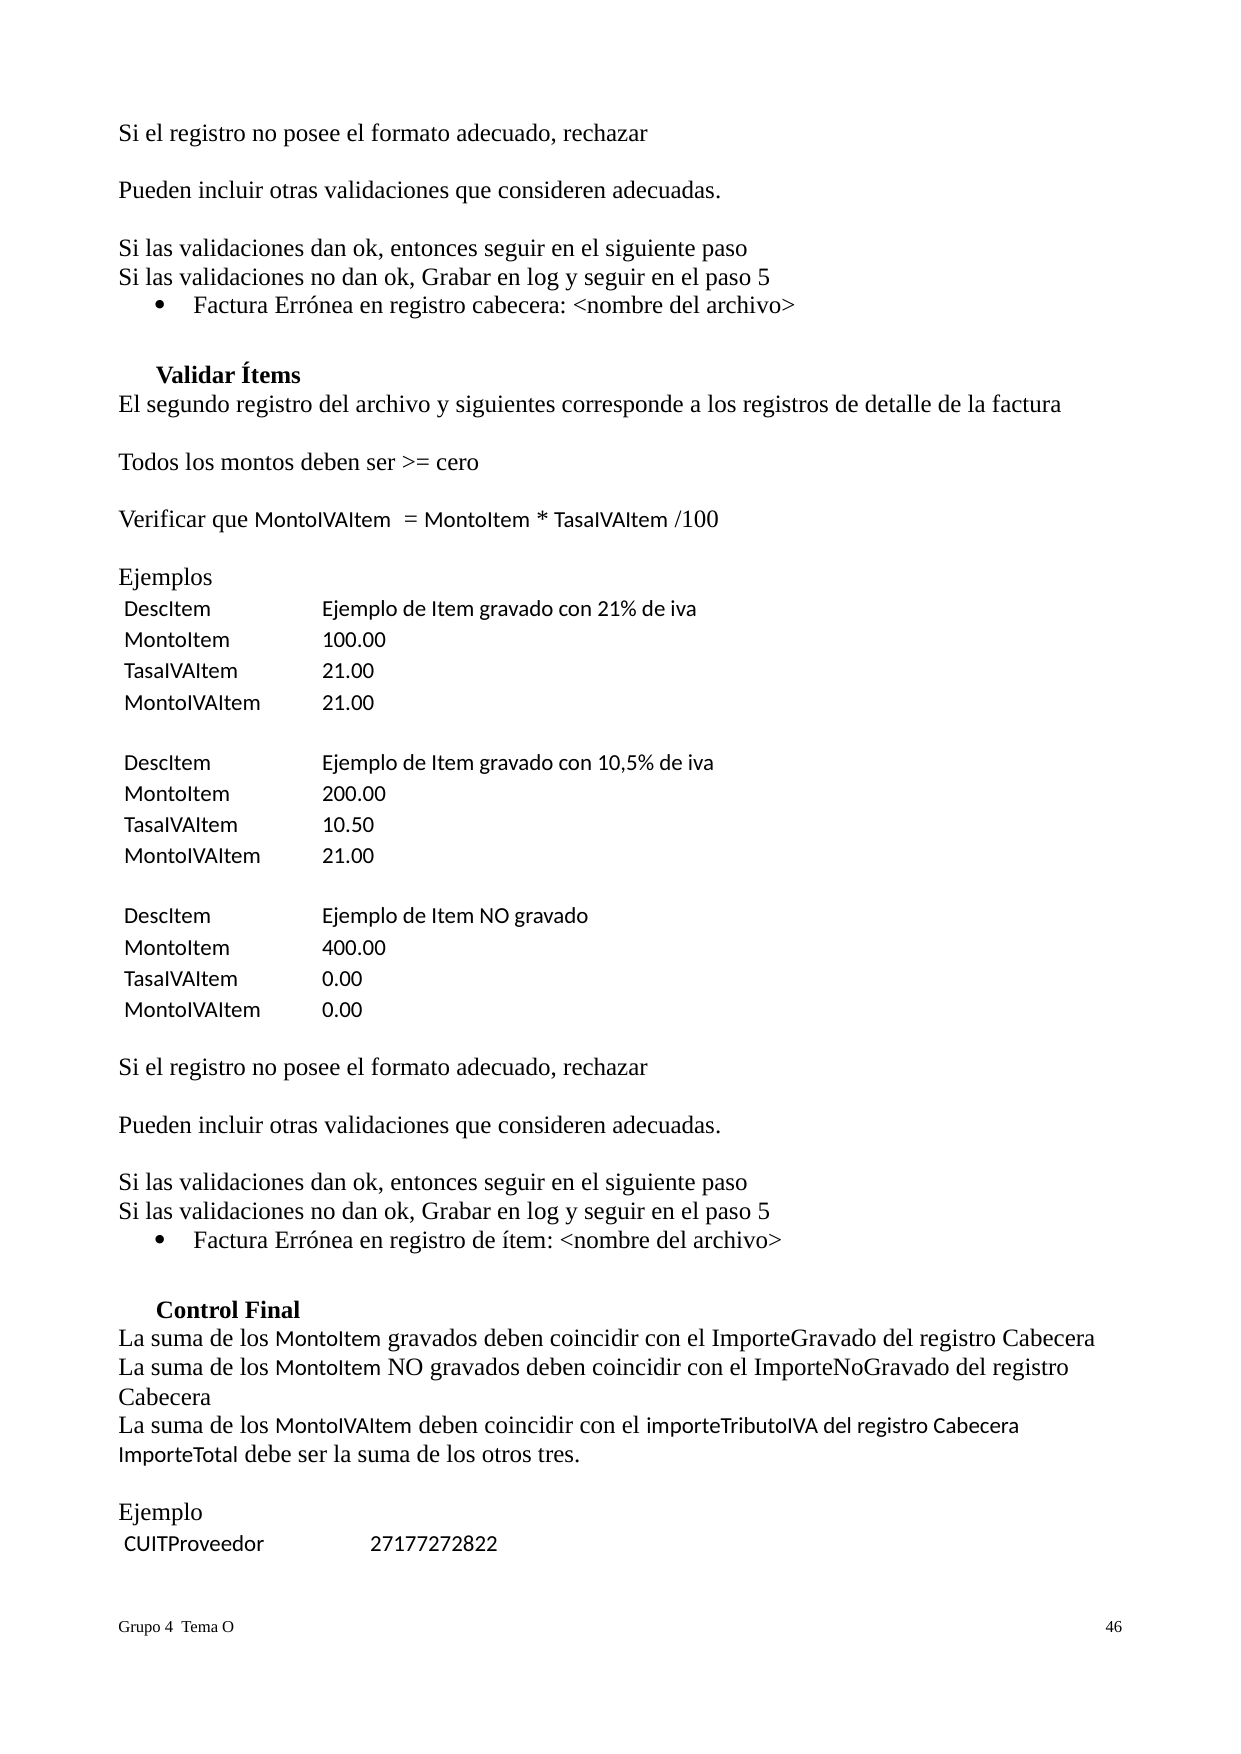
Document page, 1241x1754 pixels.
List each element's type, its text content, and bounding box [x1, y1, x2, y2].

text La suma de los MontoIVAItem deben coincidir con el importeTributoIVA del registro Cabecera [118, 1410, 1122, 1439]
text Si las validaciones no dan ok, Grabar en log y seguir en el paso 5 [118, 262, 1122, 291]
table_cell 200.00 [315, 776, 962, 807]
table_cell TasaIVAItem [117, 807, 314, 838]
table_header Ejemplo de Item gravado con 10,5% de iva [315, 745, 962, 776]
table_cell TasaIVAItem [117, 654, 314, 685]
text Si las validaciones no dan ok, Grabar en log y seguir en el paso 5 [118, 1196, 1122, 1225]
list Factura Errónea en registro cabecera: <nombre del archivo> [155, 291, 1122, 319]
table_cell 0.00 [315, 961, 962, 992]
text Si el registro no posee el formato adecuado, rechazar [118, 1052, 1122, 1081]
table_cell MontoIVAItem [117, 992, 314, 1023]
table_header CUITProveedor [117, 1526, 363, 1557]
table_header Ejemplo de Item NO gravado [315, 899, 962, 930]
table_cell 10.50 [315, 807, 962, 838]
text Pueden incluir otras validaciones que consideren adecuadas. [118, 1110, 1122, 1138]
text La suma de los MontoItem gravados deben coincidir con el ImporteGravado del registro Cabecera [118, 1323, 1122, 1352]
list Factura Errónea en registro de ítem: <nombre del archivo> [155, 1225, 1122, 1253]
table_cell 21.00 [315, 839, 962, 870]
table_cell 21.00 [315, 685, 962, 716]
table_header Ejemplo de Item gravado con 21% de iva [315, 591, 962, 622]
table_cell 0.00 [315, 992, 962, 1023]
text Si el registro no posee el formato adecuado, rechazar [118, 118, 1122, 147]
table_cell TasaIVAItem [117, 961, 314, 992]
table_cell MontoItem [117, 622, 314, 653]
text Si las validaciones dan ok, entonces seguir en el siguiente paso [118, 1167, 1122, 1196]
table_cell MontoItem [117, 930, 314, 961]
text Pueden incluir otras validaciones que consideren adecuadas. [118, 176, 1122, 204]
table_cell 400.00 [315, 930, 962, 961]
table_header DescItem [117, 591, 314, 622]
table_cell MontoIVAItem [117, 685, 314, 716]
table_header DescItem [117, 745, 314, 776]
text La suma de los MontoItem NO gravados deben coincidir con el ImporteNoGravado del registro Cabecera [118, 1352, 1122, 1410]
text ImporteTotal debe ser la suma de los otros tres. [118, 1439, 1122, 1468]
table_cell MontoIVAItem [117, 839, 314, 870]
text Si las validaciones dan ok, entonces seguir en el siguiente paso [118, 233, 1122, 262]
text Validar Ítems [156, 361, 1122, 389]
text Ejemplos [118, 562, 1122, 591]
text Verificar que MontoIVAItem = MontoItem * TasaIVAItem /100 [118, 504, 1122, 533]
text Todos los montos deben ser >= cero [118, 447, 1122, 476]
table_cell 100.00 [315, 622, 962, 653]
text Control Final [156, 1295, 1122, 1323]
table_header DescItem [117, 899, 314, 930]
table_cell 21.00 [315, 654, 962, 685]
table_header 27177272822 [363, 1526, 1011, 1557]
text El segundo registro del archivo y siguientes corresponde a los registros de detalle de la factura [118, 389, 1122, 418]
text Ejemplo [118, 1497, 1122, 1526]
table_cell MontoItem [117, 776, 314, 807]
